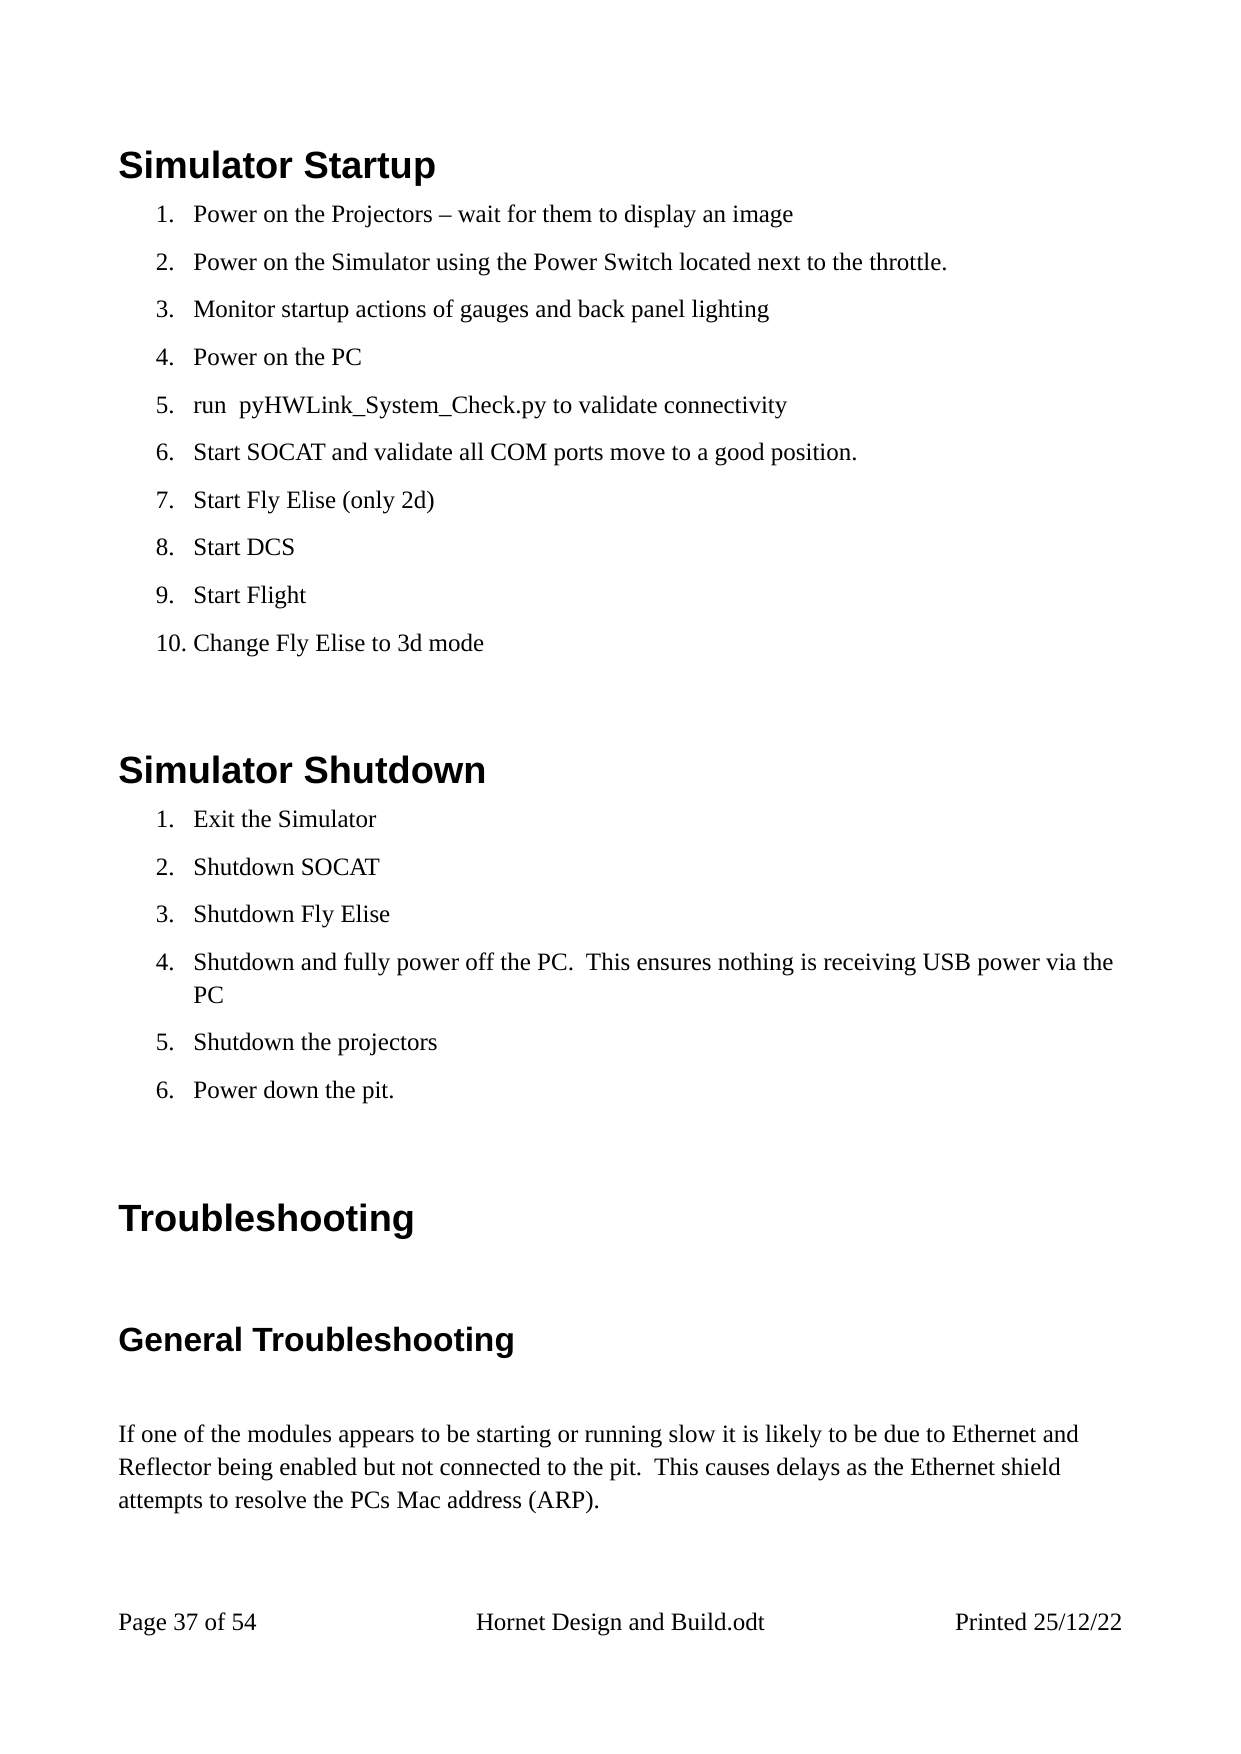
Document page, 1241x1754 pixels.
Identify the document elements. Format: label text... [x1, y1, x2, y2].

list Power down the pit. [156, 1075, 1122, 1104]
subtitle Simulator Shutdown [118, 748, 1122, 792]
list Exit the Simulator [156, 804, 1122, 833]
text If one of the modules appears to be starting or running slow it is likely to be due to Ethernet and Reflector being enabled but not connected to the pit. This causes delays as the Ethernet shield attempts to resolve the PCs Mac address (ARP). [118, 1419, 1122, 1513]
list Start DCS [156, 532, 1122, 561]
list Power on the PC [156, 342, 1122, 371]
subtitle Simulator Startup [118, 143, 1122, 187]
list Power on the Simulator using the Power Switch located next to the throttle. [156, 247, 1122, 276]
subtitle Troubleshooting [118, 1195, 1122, 1239]
list Change Fly Elise to 3d mode [156, 628, 1122, 656]
list Power on the Projectors – wait for them to display an image [156, 199, 1122, 228]
list Monitor startup actions of gauges and back panel lighting [156, 294, 1122, 323]
list Start Fly Elise (only 2d) [156, 485, 1122, 514]
list Shutdown Fly Elise [156, 899, 1122, 928]
list Start Flight [156, 580, 1122, 609]
list Shutdown SOCAT [156, 852, 1122, 880]
list Shutdown and fully power off the PC. This ensures nothing is receiving USB power via the PC [156, 947, 1122, 1009]
list run pyHWLink_System_Check.py to validate connectivity [156, 390, 1122, 418]
list Shutdown the projectors [156, 1027, 1122, 1056]
subtitle General Troubleshooting [118, 1320, 1122, 1358]
list Start SOCAT and validate all COM ports move to a good position. [156, 437, 1122, 466]
